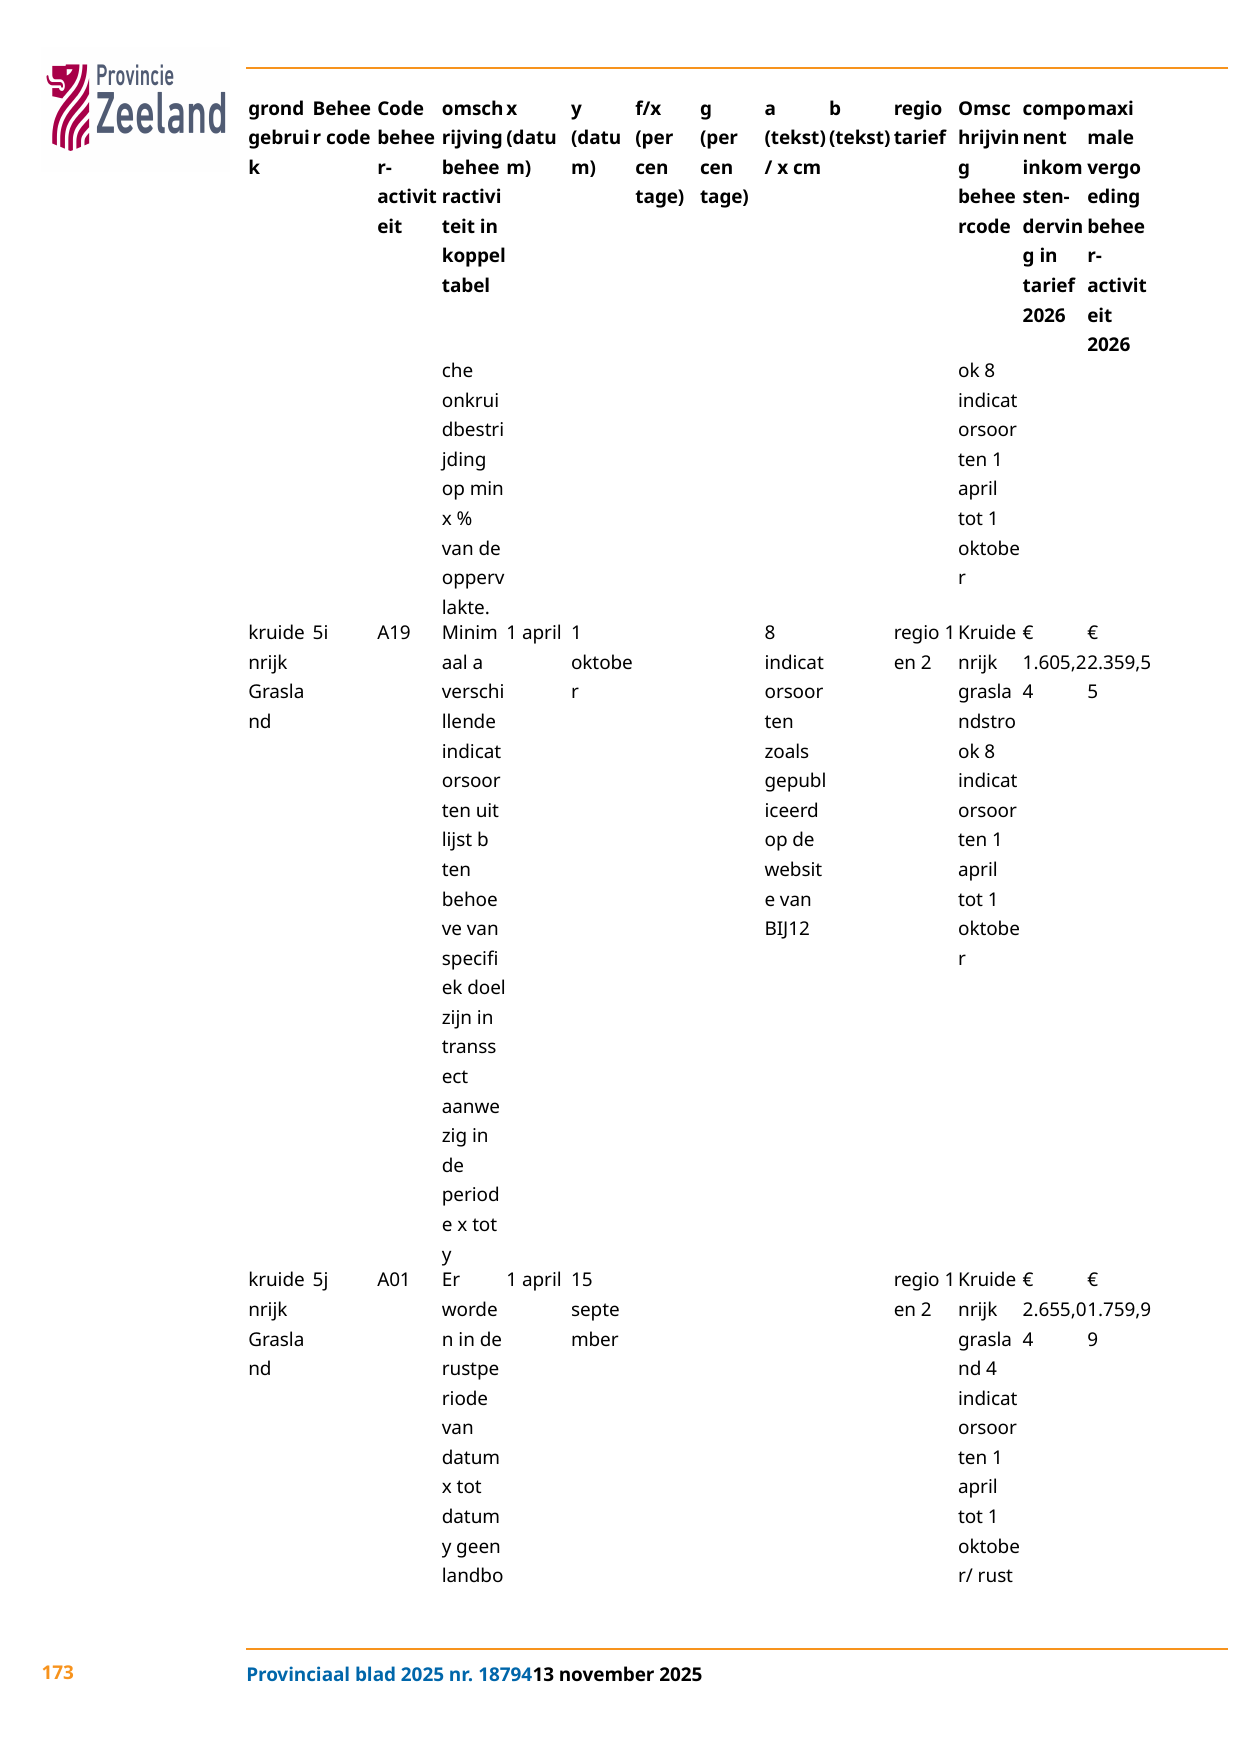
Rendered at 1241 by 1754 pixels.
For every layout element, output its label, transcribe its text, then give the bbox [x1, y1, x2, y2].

table_cell [571, 357, 635, 619]
table_cell 5j [313, 1267, 377, 1588]
table_cell [700, 1267, 764, 1588]
table_cell 1 april [506, 620, 571, 1267]
table_cell [894, 357, 958, 619]
table_header grond gebruik [248, 95, 312, 357]
table_cell [829, 1267, 893, 1588]
table_header maximale vergoeding beheer-activiteit 2026 [1087, 95, 1152, 357]
table_header Code beheer-activiteit [377, 95, 442, 357]
table_cell 5i [313, 620, 377, 1267]
table_cell regio 1 en 2 [894, 1267, 958, 1588]
table_cell [829, 620, 893, 1267]
table_header regio tarief [894, 95, 958, 357]
table_header b (tekst) [829, 95, 893, 357]
table_cell [506, 357, 571, 619]
table_header y (datum) [571, 95, 635, 357]
table_cell Minimaal a verschillende indicatorsoorten uit lijst b ten behoeve van specifiek doel zijn in transsect aanwezig in de periode x tot y [442, 620, 506, 1267]
table_cell [313, 357, 377, 619]
table_header Beheer code [313, 95, 377, 357]
table_cell kruidenrijk Grasland [248, 1267, 312, 1588]
table_cell 15 september [571, 1267, 635, 1588]
table_cell ok 8 indicatorsoorten 1 april tot 1 oktober [958, 357, 1022, 619]
table_cell kruidenrijk Grasland [248, 620, 312, 1267]
table_cell A19 [377, 620, 442, 1267]
table_header omschrijving beheeractiviteit in koppeltabel [442, 95, 506, 357]
table_header Omschrijving beheercode [958, 95, 1022, 357]
table_header f/x (per cen tage) [635, 95, 700, 357]
table_cell € 1.759,99 [1087, 1267, 1152, 1588]
table_cell € 2.359,55 [1087, 620, 1152, 1267]
picture [41, 47, 231, 172]
table_cell regio 1 en 2 [894, 620, 958, 1267]
table_cell 1 april [506, 1267, 571, 1588]
table_header a (tekst) / x cm [764, 95, 829, 357]
table_cell [700, 620, 764, 1267]
table_header component inkomsten-derving in tarief 2026 [1023, 95, 1087, 357]
table_cell che onkruidbestrijding op min x % van de oppervlakte. [442, 357, 506, 619]
table_cell € 2.655,04 [1023, 1267, 1087, 1588]
table_cell [248, 357, 312, 619]
table_cell 1 oktober [571, 620, 635, 1267]
table_cell [377, 357, 442, 619]
table_cell A01 [377, 1267, 442, 1588]
table_cell 8 indicatorsoorten zoals gepubliceerd op de website van BIJ12 [764, 620, 829, 1267]
table_cell [764, 357, 829, 619]
table_cell [1087, 357, 1152, 619]
table_cell € 1.605,24 [1023, 620, 1087, 1267]
table_cell Kruidenrijk graslandstrook 8 indicatorsoorten 1 april tot 1 oktober [958, 620, 1022, 1267]
table_cell [635, 1267, 700, 1588]
table_cell Er worden in de rustperiode van datum x tot datum y geen landbo [442, 1267, 506, 1588]
table_cell [764, 1267, 829, 1588]
table_cell [635, 357, 700, 619]
table_header x (datum) [506, 95, 571, 357]
table_cell [1023, 357, 1087, 619]
table_cell [635, 620, 700, 1267]
table_cell [829, 357, 893, 619]
table_cell [700, 357, 764, 619]
table_cell Kruidenrijk grasland 4 indicatorsoorten 1 april tot 1 oktober/ rust [958, 1267, 1022, 1588]
table_header g (per cen tage) [700, 95, 764, 357]
